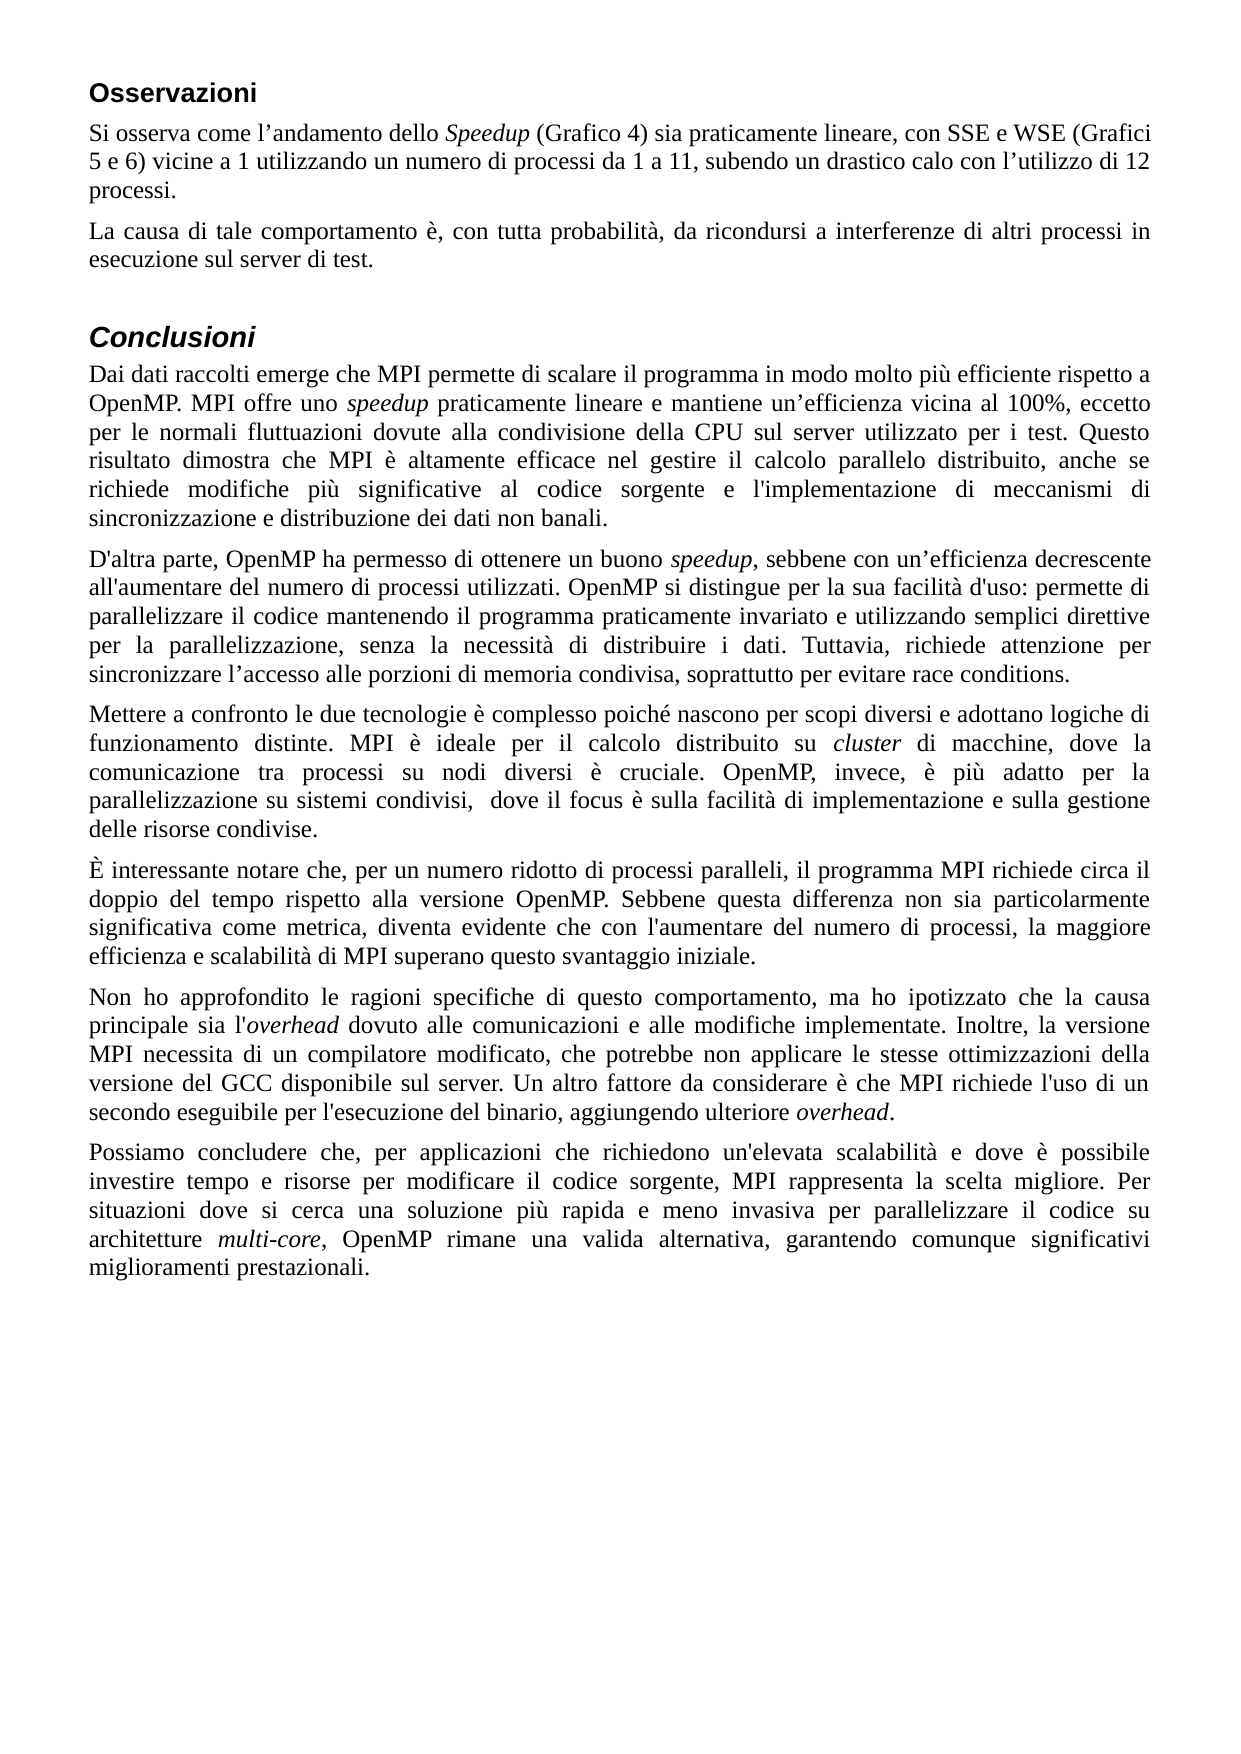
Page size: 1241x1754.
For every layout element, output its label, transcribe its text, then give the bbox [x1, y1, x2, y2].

text Si osserva come l’andamento dello Speedup (Grafico 4) sia praticamente lineare, con SSE e WSE (Grafici 5 e 6) vicine a 1 utilizzando un numero di processi da 1 a 11, subendo un drastico calo con l’utilizzo di 12 processi. [88, 118, 1152, 204]
text D'altra parte, OpenMP ha permesso di ottenere un buono speedup, sebbene con un’efficienza decrescente all'aumentare del numero di processi utilizzati. OpenMP si distingue per la sua facilità d'uso: permette di parallelizzare il codice mantenendo il programma praticamente invariato e utilizzando semplici direttive per la parallelizzazione, senza la necessità di distribuire i dati. Tuttavia, richiede attenzione per sincronizzare l’accesso alle porzioni di memoria condivisa, soprattutto per evitare race conditions. [88, 544, 1152, 687]
text Mettere a confronto le due tecnologie è complesso poiché nascono per scopi diversi e adottano logiche di funzionamento distinte. MPI è ideale per il calcolo distribuito su cluster di macchine, dove la comunicazione tra processi su nodi diversi è cruciale. OpenMP, invece, è più adatto per la parallelizzazione su sistemi condivisi, dove il focus è sulla facilità di implementazione e sulla gestione delle risorse condivise. [88, 699, 1152, 843]
text È interessante notare che, per un numero ridotto di processi paralleli, il programma MPI richiede circa il doppio del tempo rispetto alla versione OpenMP. Sebbene questa differenza non sia particolarmente significativa come metrica, diventa evidente che con l'aumentare del numero di processi, la maggiore efficienza e scalabilità di MPI superano questo svantaggio iniziale. [88, 855, 1152, 970]
text Possiamo concludere che, per applicazioni che richiedono un'elevata scalabilità e dove è possibile investire tempo e risorse per modificare il codice sorgente, MPI rappresenta la scelta migliore. Per situazioni dove si cerca una soluzione più rapida e meno invasiva per parallelizzare il codice su architetture multi-core, OpenMP rimane una valida alternativa, garantendo comunque significativi miglioramenti prestazionali. [88, 1137, 1152, 1281]
text Dai dati raccolti emerge che MPI permette di scalare il programma in modo molto più efficiente rispetto a OpenMP. MPI offre uno speedup praticamente lineare e mantiene un’efficienza vicina al 100%, eccetto per le normali fluttuazioni dovute alla condivisione della CPU sul server utilizzato per i test. Questo risultato dimostra che MPI è altamente efficace nel gestire il calcolo parallelo distribuito, anche se richiede modifiche più significative al codice sorgente e l'implementazione di meccanismi di sincronizzazione e distribuzione dei dati non banali. [88, 359, 1152, 532]
subtitle Osservazioni [88, 77, 1152, 108]
subtitle Conclusioni [88, 320, 1152, 353]
text La causa di tale comportamento è, con tutta probabilità, da ricondursi a interferenze di altri processi in esecuzione sul server di test. [88, 216, 1152, 273]
text Non ho approfondito le ragioni specifiche di questo comportamento, ma ho ipotizzato che la causa principale sia l'overhead dovuto alle comunicazioni e alle modifiche implementate. Inoltre, la versione MPI necessita di un compilatore modificato, che potrebbe non applicare le stesse ottimizzazioni della versione del GCC disponibile sul server. Un altro fattore da considerare è che MPI richiede l'uso di un secondo eseguibile per l'esecuzione del binario, aggiungendo ulteriore overhead. [88, 982, 1152, 1126]
